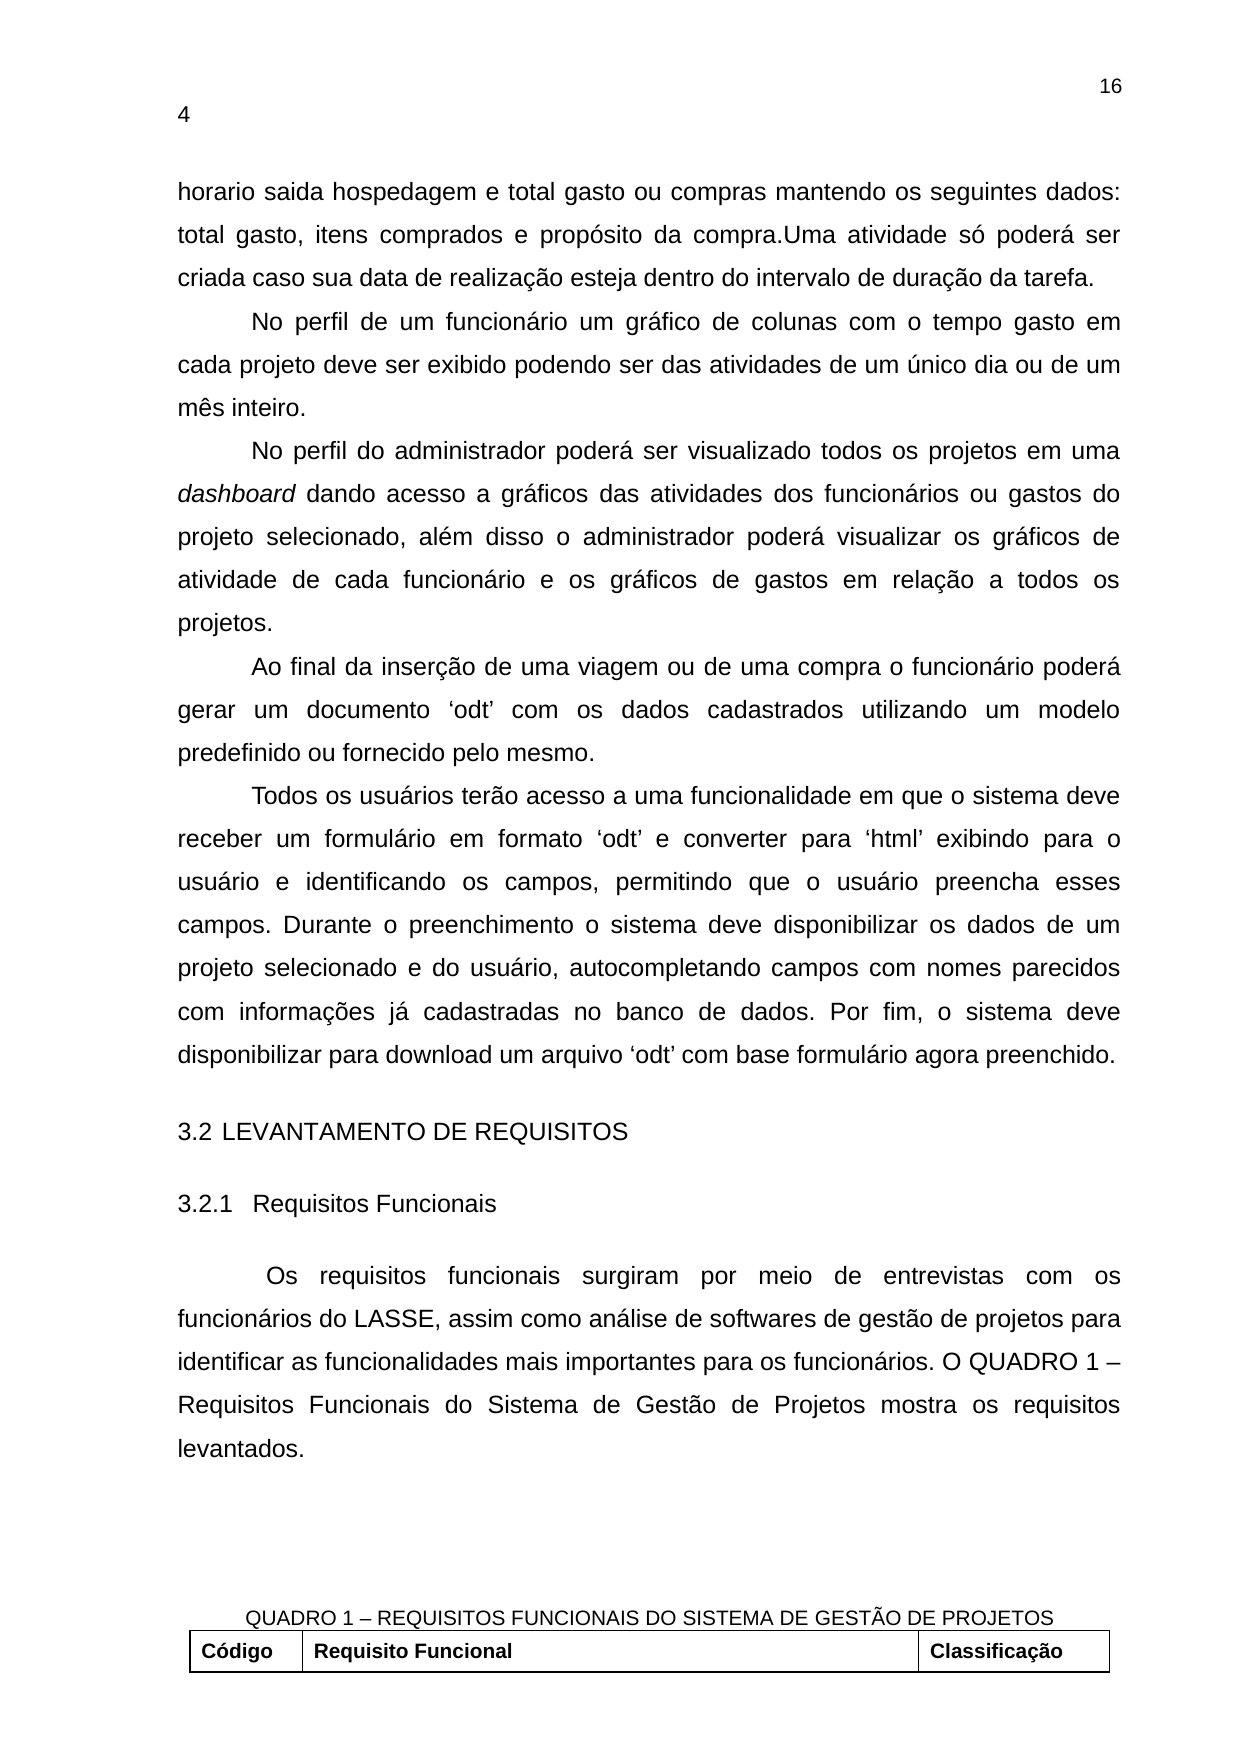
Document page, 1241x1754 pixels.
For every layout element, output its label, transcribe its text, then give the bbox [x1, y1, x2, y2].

subtitle Levantamento de Requisitos [177, 1117, 1122, 1146]
list Os requisitos funcionais surgiram por meio de entrevistas com os funcionários do LASSE, assim como análise de softwares de gestão de projetos para identificar as funcionalidades mais importantes para os funcionários. O QUADRO 1 – Requisitos Funcionais do Sistema de Gestão de Projetos mostra os requisitos levantados. [177, 1261, 1122, 1462]
text No perfil de um funcionário um gráfico de colunas com o tempo gasto em cada projeto deve ser exibido podendo ser das atividades de um único dia ou de um mês inteiro. [177, 307, 1122, 422]
text Quadro 1 – Requisitos funcionais do sistema de gestão de projetos [177, 1606, 1122, 1630]
table_header Requisito Funcional [303, 1631, 918, 1671]
text No perfil do administrador poderá ser visualizado todos os projetos em uma dashboard dando acesso a gráficos das atividades dos funcionários ou gastos do projeto selecionado, além disso o administrador poderá visualizar os gráficos de atividade de cada funcionário e os gráficos de gastos em relação a todos os projetos. [177, 436, 1122, 637]
subtitle Requisitos Funcionais [177, 1189, 1122, 1218]
text Todos os usuários terão acesso a uma funcionalidade em que o sistema deve receber um formulário em formato ‘odt’ e converter para ‘html’ exibindo para o usuário e identificando os campos, permitindo que o usuário preencha esses campos. Durante o preenchimento o sistema deve disponibilizar os dados de um projeto selecionado e do usuário, autocompletando campos com nomes parecidos com informações já cadastradas no banco de dados. Por fim, o sistema deve disponibilizar para download um arquivo ‘odt’ com base formulário agora preenchido. [177, 781, 1122, 1068]
text horario saida hospedagem e total gasto ou compras mantendo os seguintes dados: total gasto, itens comprados e propósito da compra.Uma atividade só poderá ser criada caso sua data de realização esteja dentro do intervalo de duração da tarefa. [177, 177, 1122, 292]
table_header Classificação [919, 1631, 1109, 1671]
text Ao final da inserção de uma viagem ou de uma compra o funcionário poderá gerar um documento ‘odt’ com os dados cadastrados utilizando um modelo predefinido ou fornecido pelo mesmo. [177, 652, 1122, 767]
table_header Código [191, 1631, 302, 1671]
